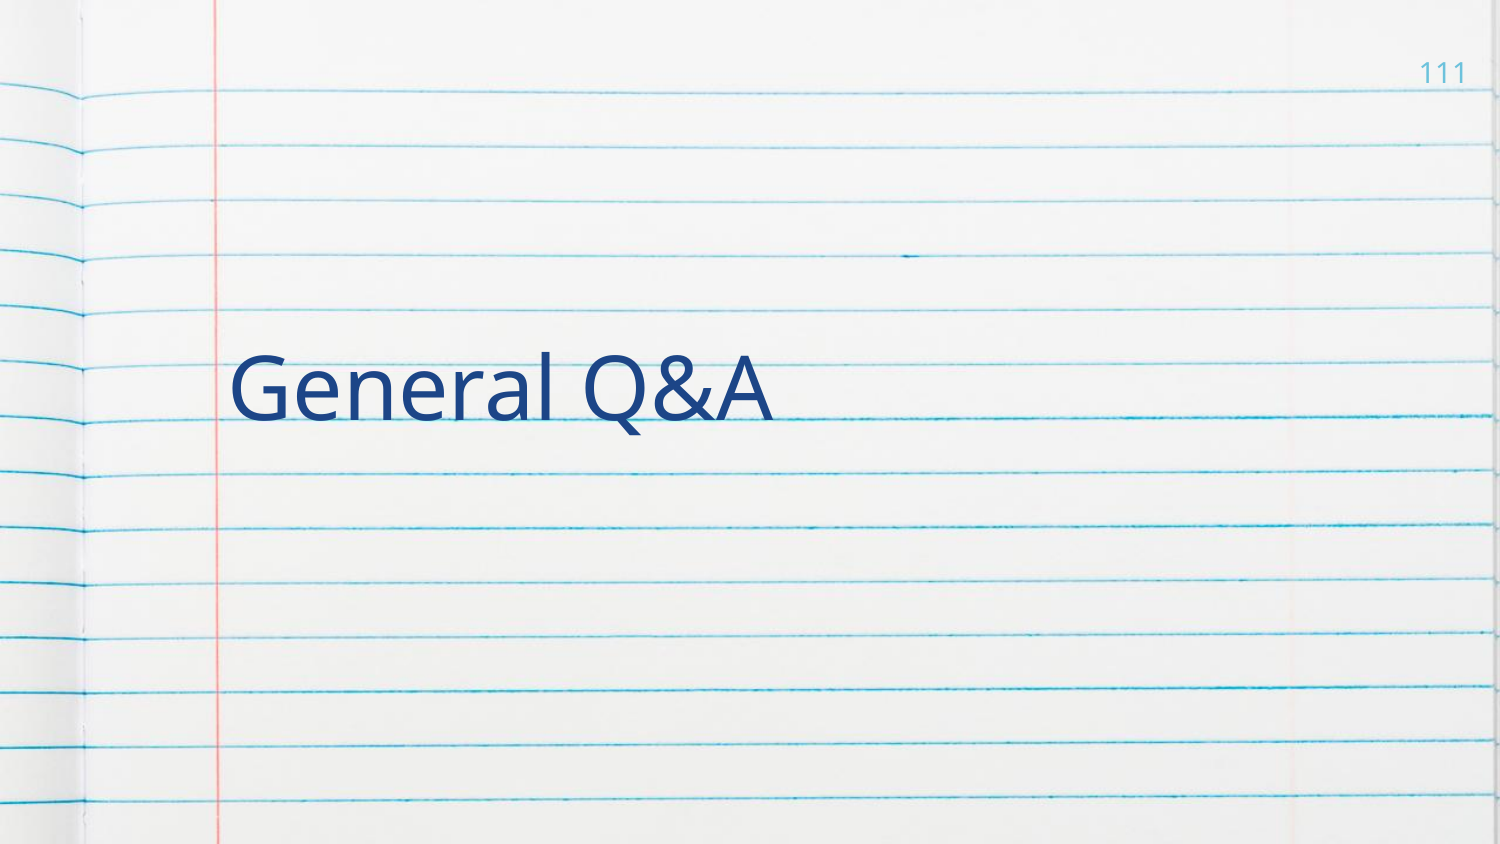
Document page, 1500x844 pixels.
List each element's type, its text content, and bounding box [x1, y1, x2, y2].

list General Q&A [227, 317, 1252, 452]
slide_number [1378, 41, 1469, 107]
picture [0, 0, 1500, 844]
